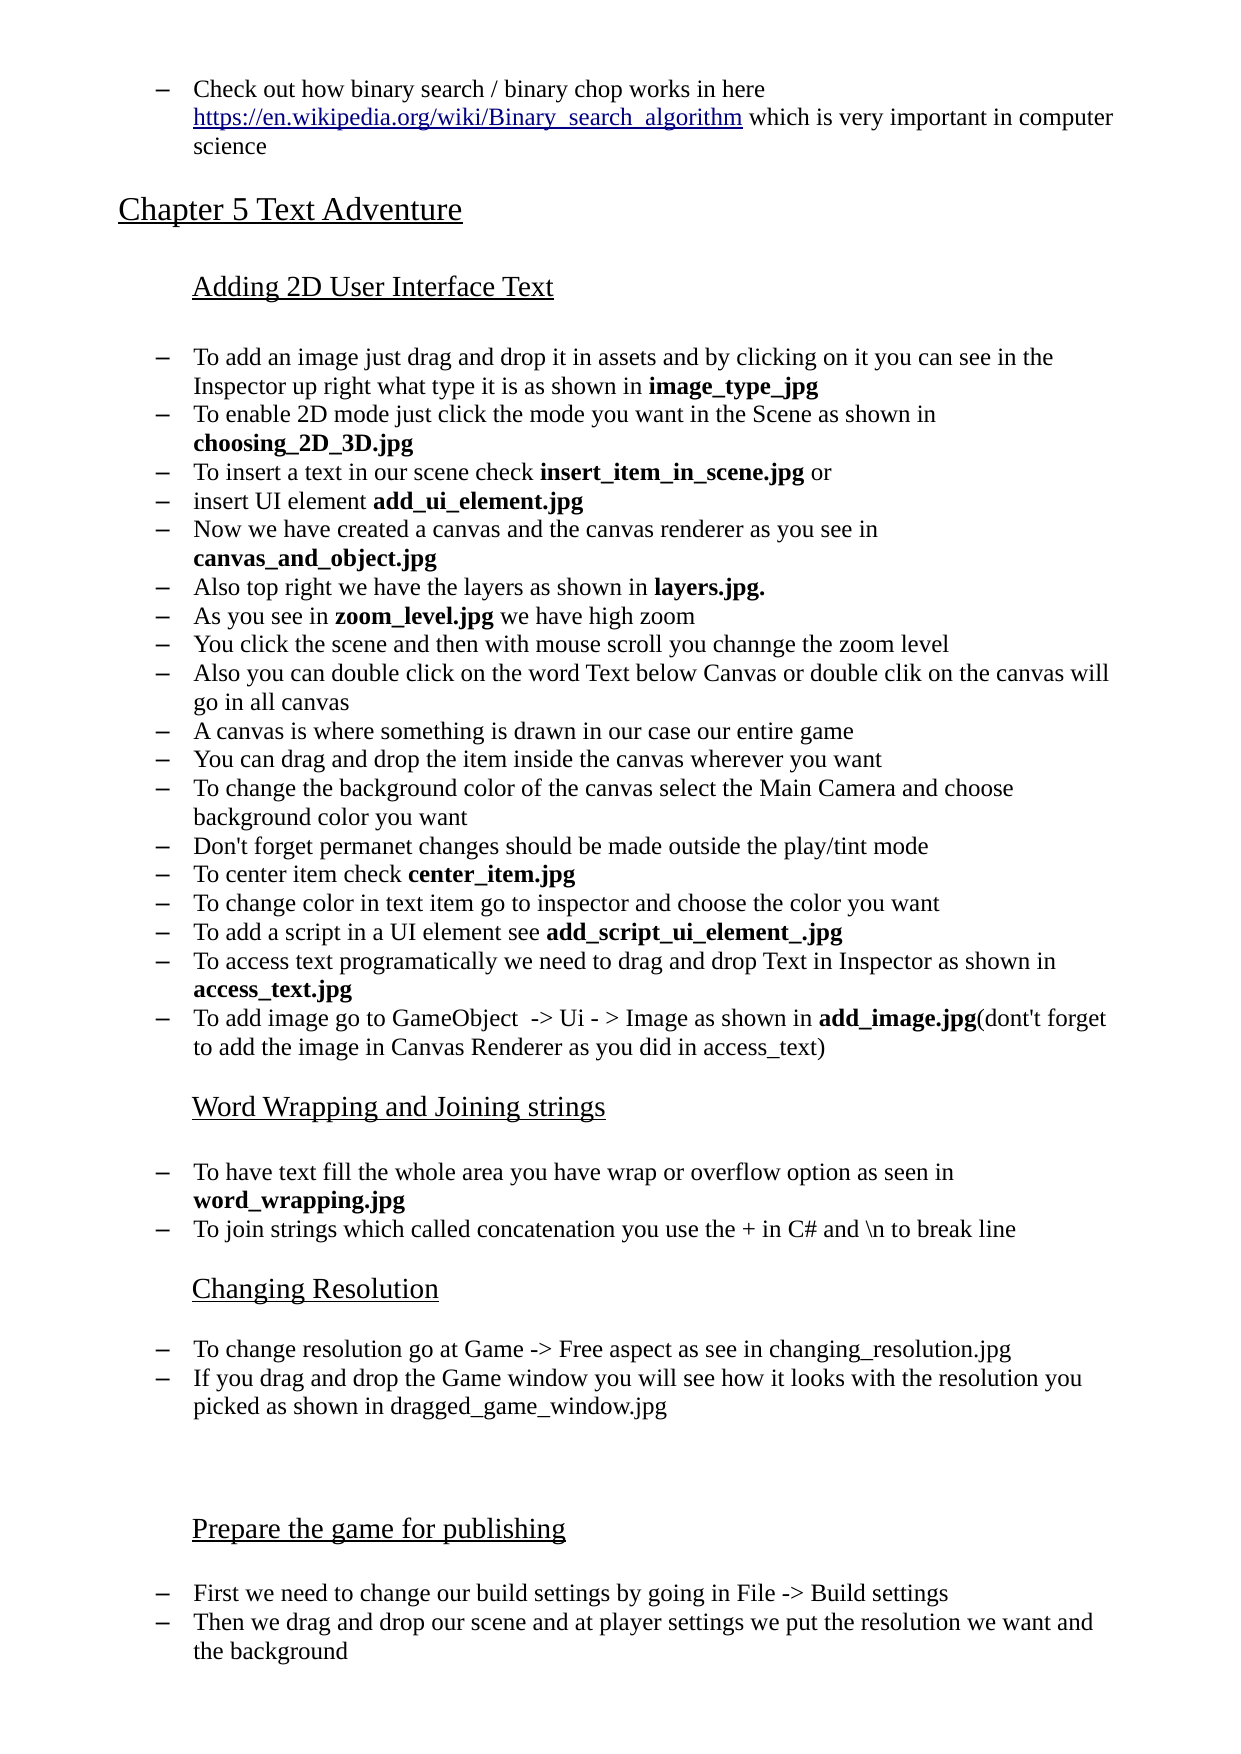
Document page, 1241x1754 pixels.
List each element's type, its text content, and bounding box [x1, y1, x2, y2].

list A canvas is where something is drawn in our case our entire game [156, 716, 1122, 744]
text Adding 2D User Interface Text [118, 265, 1122, 304]
list If you drag and drop the Game window you will see how it looks with the resolution you picked as shown in dragged_game_window.jpg [156, 1363, 1122, 1420]
list To change resolution go at Game -> Free aspect as see in changing_resolution.jpg [156, 1334, 1122, 1363]
list insert UI element add_ui_element.jpg [156, 486, 1122, 514]
list To change the background color of the canvas select the Main Camera and choose background color you want [156, 773, 1122, 831]
list To add an image just drag and drop it in assets and by clicking on it you can see in the Inspector up right what type it is as shown in image_type_jpg [156, 342, 1122, 399]
list To insert a text in our scene check insert_item_in_scene.jpg or [156, 457, 1122, 486]
text Prepare the game for publishing [118, 1511, 1122, 1545]
list You click the scene and then with mouse scroll you channge the zoom level [156, 629, 1122, 658]
list To add image go to GameObject -> Ui - > Image as shown in add_image.jpg(dont't forget to add the image in Canvas Renderer as you did in access_text) [156, 1003, 1122, 1061]
list You can drag and drop the item inside the canvas wherever you want [156, 744, 1122, 773]
text Changing Resolution [118, 1272, 1122, 1305]
list To join strings which called concatenation you use the + in C# and \n to break line [156, 1214, 1122, 1243]
list To change color in text item go to inspector and choose the color you want [156, 888, 1122, 917]
list Then we drag and drop our scene and at player settings we put the resolution we want and the background [156, 1607, 1122, 1664]
list Now we have created a canvas and the canvas renderer as you see in canvas_and_object.jpg [156, 514, 1122, 572]
list To access text programatically we need to drag and drop Text in Inspector as shown in access_text.jpg [156, 946, 1122, 1003]
list Also you can double click on the word Text below Canvas or double clik on the canvas will go in all canvas [156, 658, 1122, 716]
list To enable 2D mode just click the mode you want in the Scene as shown in choosing_2D_3D.jpg [156, 399, 1122, 457]
text Chapter 5 Text Adventure [118, 189, 1122, 227]
list First we need to change our build settings by going in File -> Build settings [156, 1578, 1122, 1607]
text Word Wrapping and Joining strings [118, 1089, 1122, 1123]
list Don't forget permanet changes should be made outside the play/tint mode [156, 831, 1122, 859]
list As you see in zoom_level.jpg we have high zoom [156, 601, 1122, 629]
list Also top right we have the layers as shown in layers.jpg. [156, 572, 1122, 601]
list To center item check center_item.jpg [156, 859, 1122, 888]
list Check out how binary search / binary chop works in here https://en.wikipedia.org/wiki/Binary_search_algorithm which is very important in computer science [156, 74, 1122, 160]
list To have text fill the whole area you have wrap or overflow option as seen in word_wrapping.jpg [156, 1157, 1122, 1214]
list To add a script in a UI element see add_script_ui_element_.jpg [156, 917, 1122, 946]
